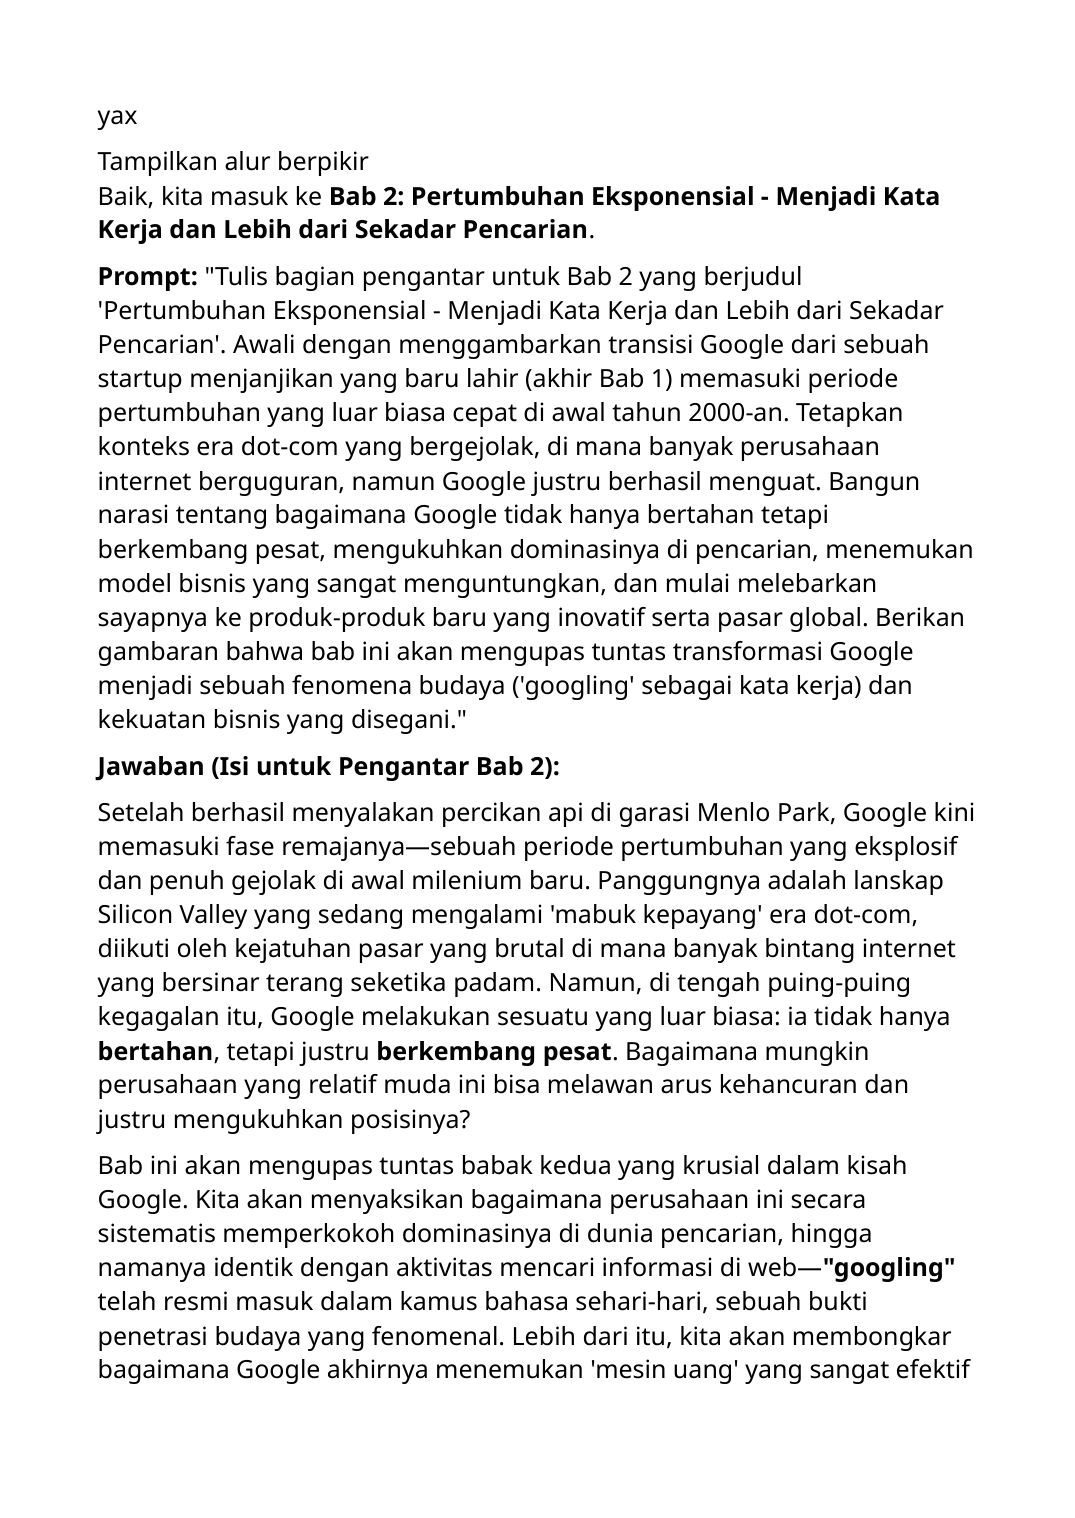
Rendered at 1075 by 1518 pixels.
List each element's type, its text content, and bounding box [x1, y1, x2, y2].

text Bab ini akan mengupas tuntas babak kedua yang krusial dalam kisah Google. Kita akan menyaksikan bagaimana perusahaan ini secara sistematis memperkokoh dominasinya di dunia pencarian, hingga namanya identik dengan aktivitas mencari informasi di web—"googling" telah resmi masuk dalam kamus bahasa sehari-hari, sebuah bukti penetrasi budaya yang fenomenal. Lebih dari itu, kita akan membongkar bagaimana Google akhirnya menemukan 'mesin uang' yang sangat efektif [97, 1148, 977, 1386]
text Prompt: "Tulis bagian pengantar untuk Bab 2 yang berjudul 'Pertumbuhan Eksponensial - Menjadi Kata Kerja dan Lebih dari Sekadar Pencarian'. Awali dengan menggambarkan transisi Google dari sebuah startup menjanjikan yang baru lahir (akhir Bab 1) memasuki periode pertumbuhan yang luar biasa cepat di awal tahun 2000-an. Tetapkan konteks era dot-com yang bergejolak, di mana banyak perusahaan internet berguguran, namun Google justru berhasil menguat. Bangun narasi tentang bagaimana Google tidak hanya bertahan tetapi berkembang pesat, mengukuhkan dominasinya di pencarian, menemukan model bisnis yang sangat menguntungkan, dan mulai melebarkan sayapnya ke produk-produk baru yang inovatif serta pasar global. Berikan gambaran bahwa bab ini akan mengupas tuntas transformasi Google menjadi sebuah fenomena budaya ('googling' sebagai kata kerja) dan kekuatan bisnis yang disegani." [97, 259, 977, 736]
text yax [97, 97, 977, 132]
text Tampilkan alur berpikir [97, 144, 977, 178]
text Setelah berhasil menyalakan percikan api di garasi Menlo Park, Google kini memasuki fase remajanya—sebuah periode pertumbuhan yang eksplosif dan penuh gejolak di awal milenium baru. Panggungnya adalah lanskap Silicon Valley yang sedang mengalami 'mabuk kepayang' era dot-com, diikuti oleh kejatuhan pasar yang brutal di mana banyak bintang internet yang bersinar terang seketika padam. Namun, di tengah puing-puing kegagalan itu, Google melakukan sesuatu yang luar biasa: ia tidak hanya bertahan, tetapi justru berkembang pesat. Bagaimana mungkin perusahaan yang relatif muda ini bisa melawan arus kehancuran dan justru mengukuhkan posisinya? [97, 795, 977, 1135]
text Baik, kita masuk ke Bab 2: Pertumbuhan Eksponensial - Menjadi Kata Kerja dan Lebih dari Sekadar Pencarian. [97, 178, 977, 246]
text Jawaban (Isi untuk Pengantar Bab 2): [97, 748, 977, 782]
